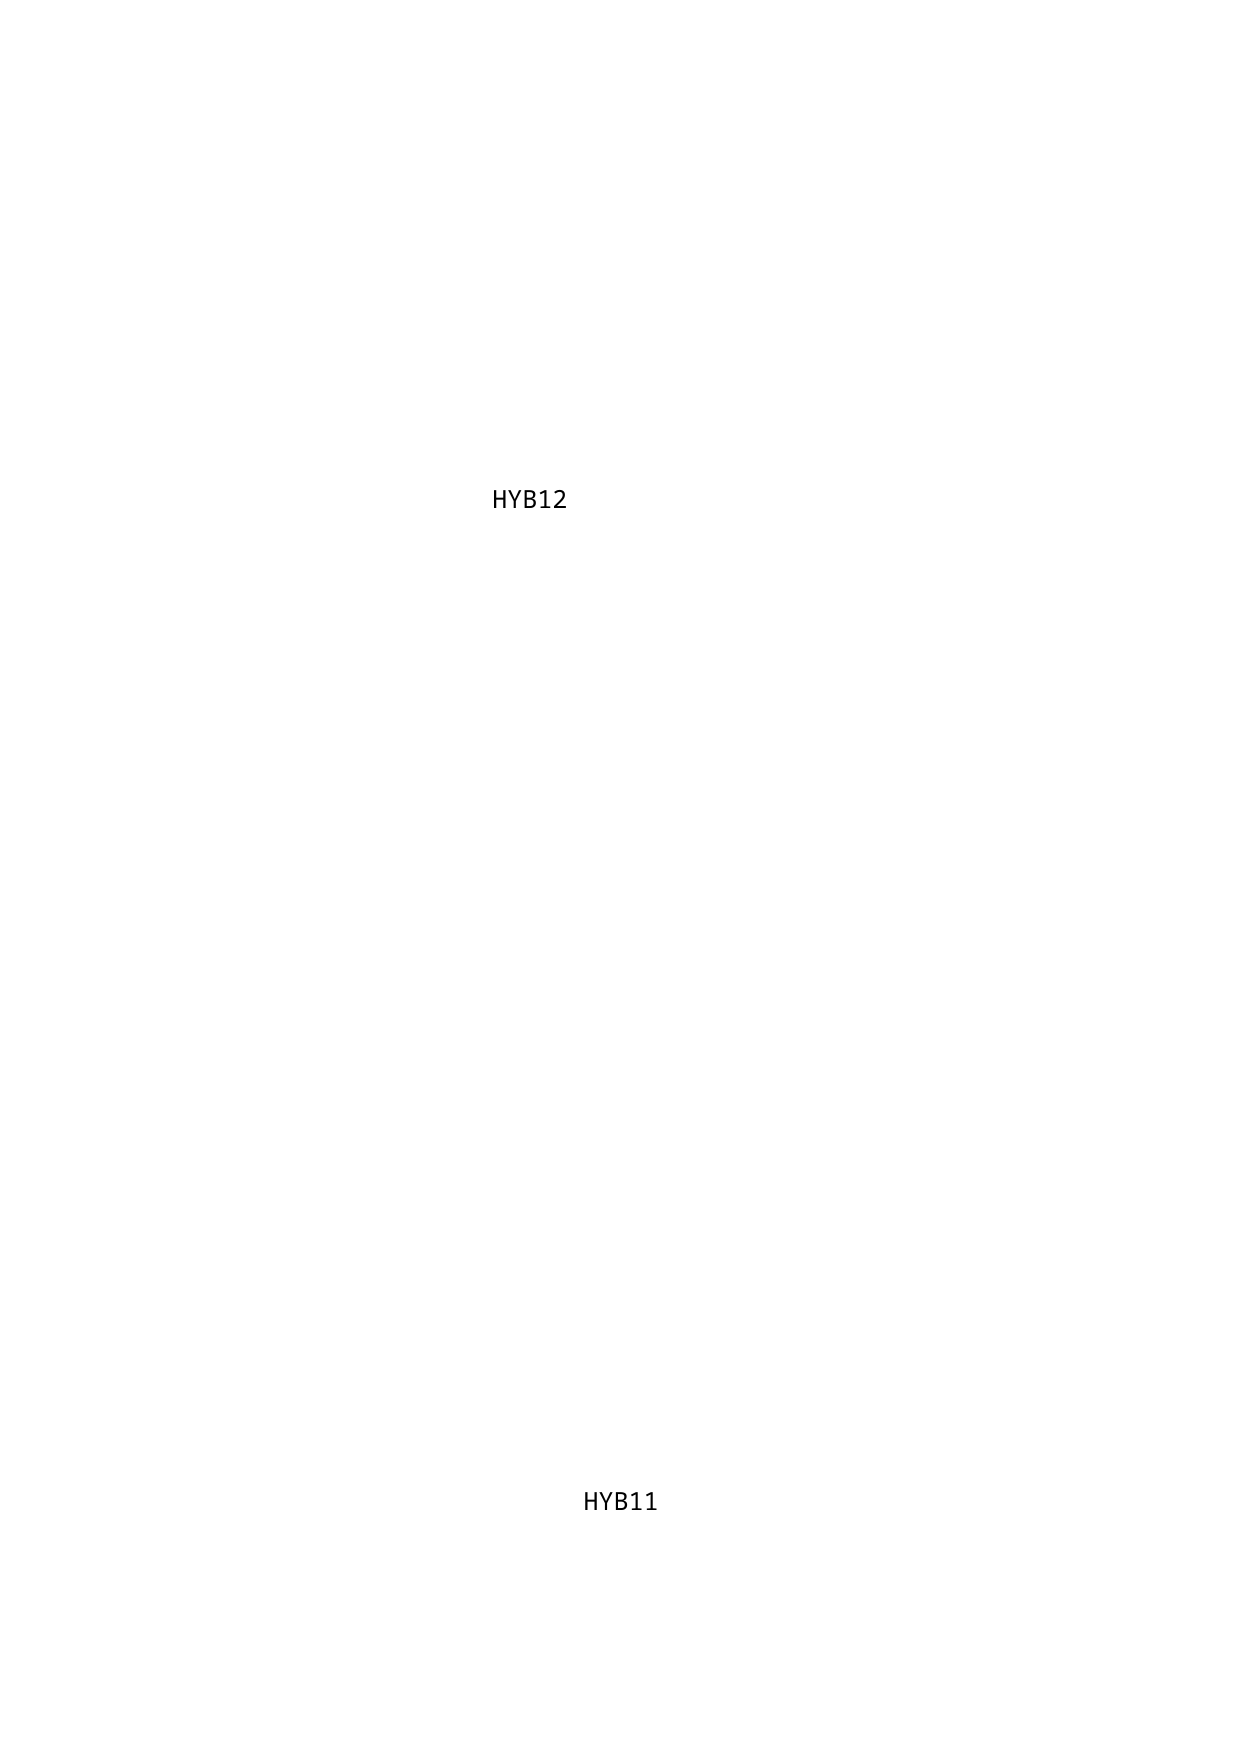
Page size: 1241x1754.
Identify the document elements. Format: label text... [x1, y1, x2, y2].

text HYB11-3 [583, 1483, 672, 1521]
text HYB12-2 [492, 482, 581, 519]
